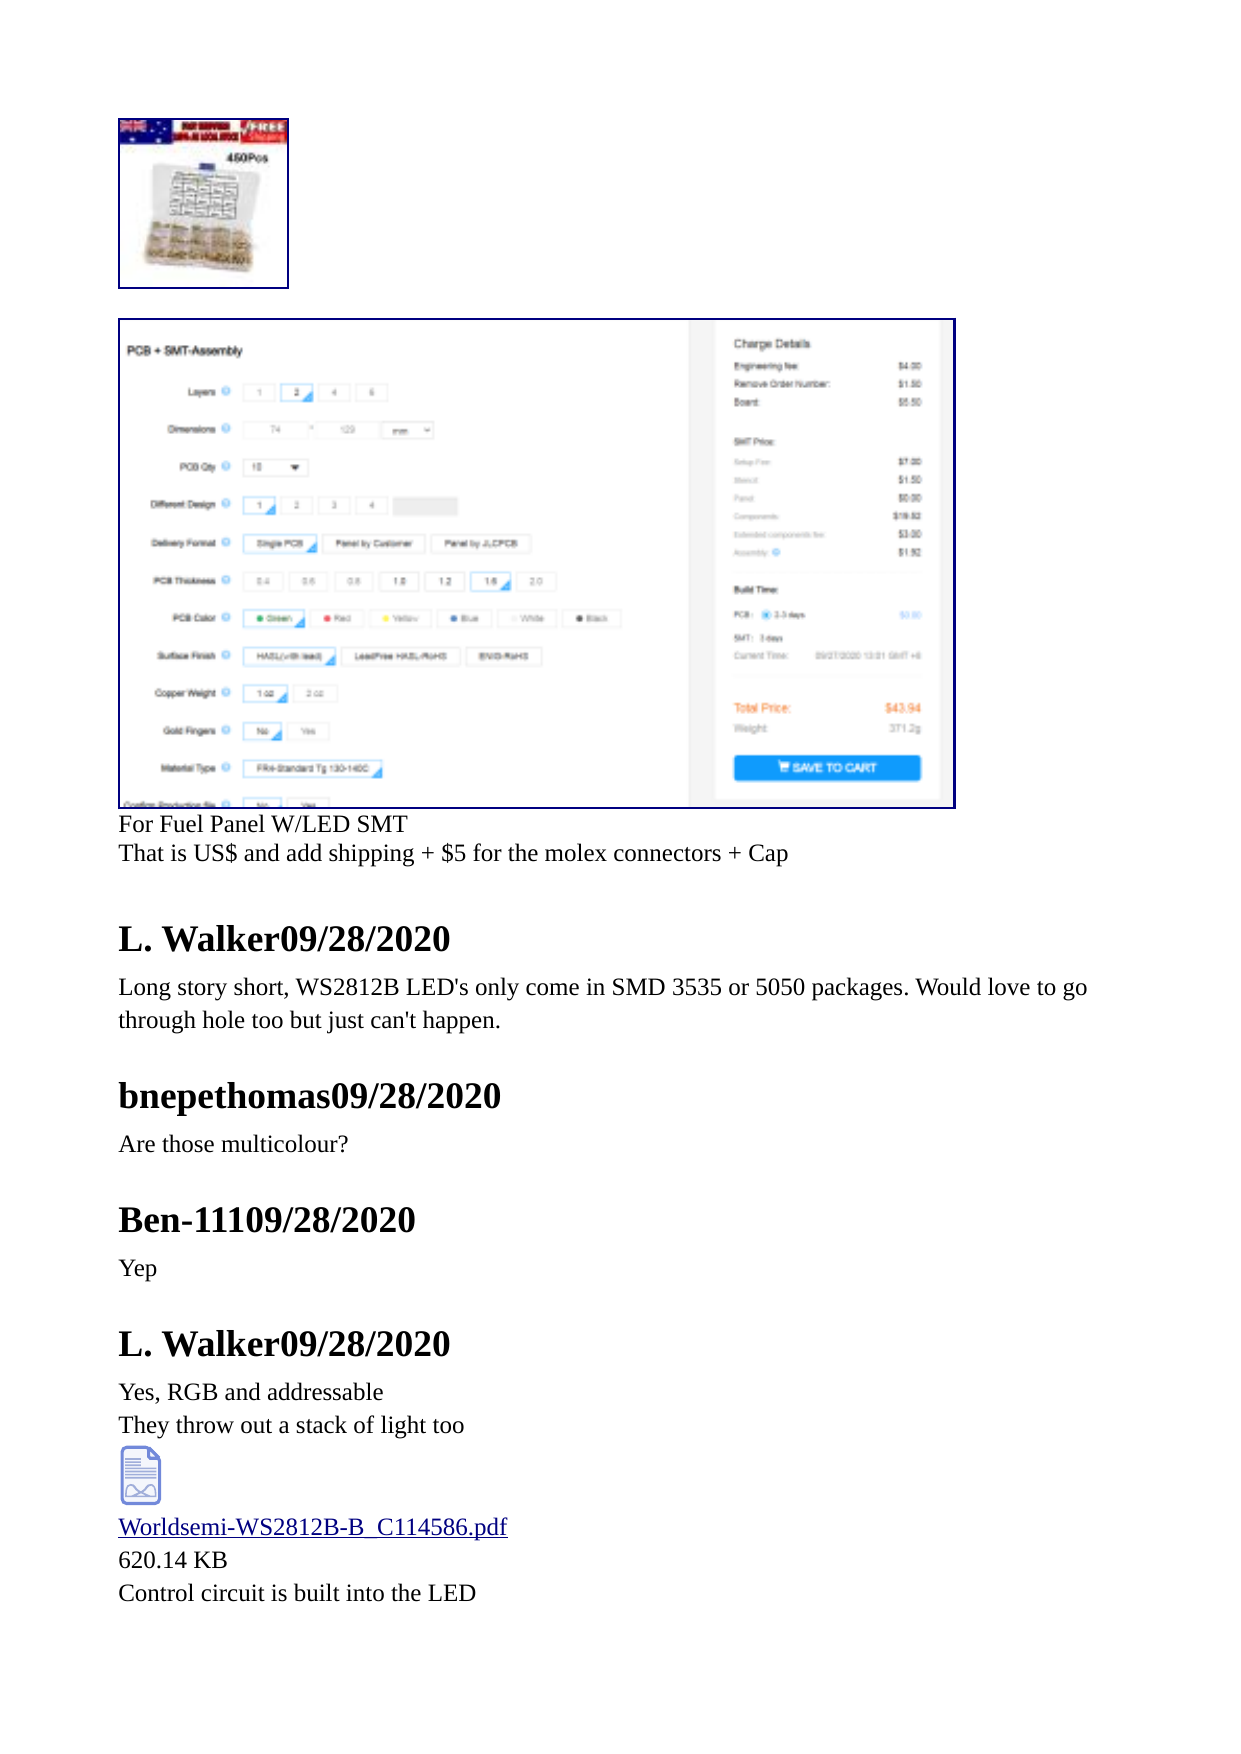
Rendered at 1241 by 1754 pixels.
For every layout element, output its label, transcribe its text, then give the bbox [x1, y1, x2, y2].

text That is US$ and add shipping + $5 for the molex connectors + Cap [118, 838, 1122, 867]
text Yes, RGB and addressable [118, 1377, 1122, 1406]
text Control circuit is built into the LED [118, 1578, 1122, 1606]
picture [120, 320, 953, 807]
subtitle L. Walker09/28/2020 [118, 1322, 1122, 1365]
text They throw out a stack of light too [118, 1410, 1122, 1439]
text 620.14 KB [118, 1545, 1122, 1573]
picture [120, 120, 287, 287]
text For Fuel Panel W/LED SMT [118, 809, 1122, 838]
subtitle Ben-11109/28/2020 [118, 1198, 1122, 1241]
subtitle bnepethomas09/28/2020 [118, 1073, 1122, 1117]
subtitle L. Walker09/28/2020 [118, 916, 1122, 959]
text Are those multicolour? [118, 1129, 1122, 1158]
text Long story short, WS2812B LED's only come in SMD 3535 or 5050 packages. Would love to go through hole too but just can't happen. [118, 972, 1122, 1034]
text Yep [118, 1253, 1122, 1282]
text Worldsemi-WS2812B-B_C114586.pdf [118, 1512, 1122, 1540]
